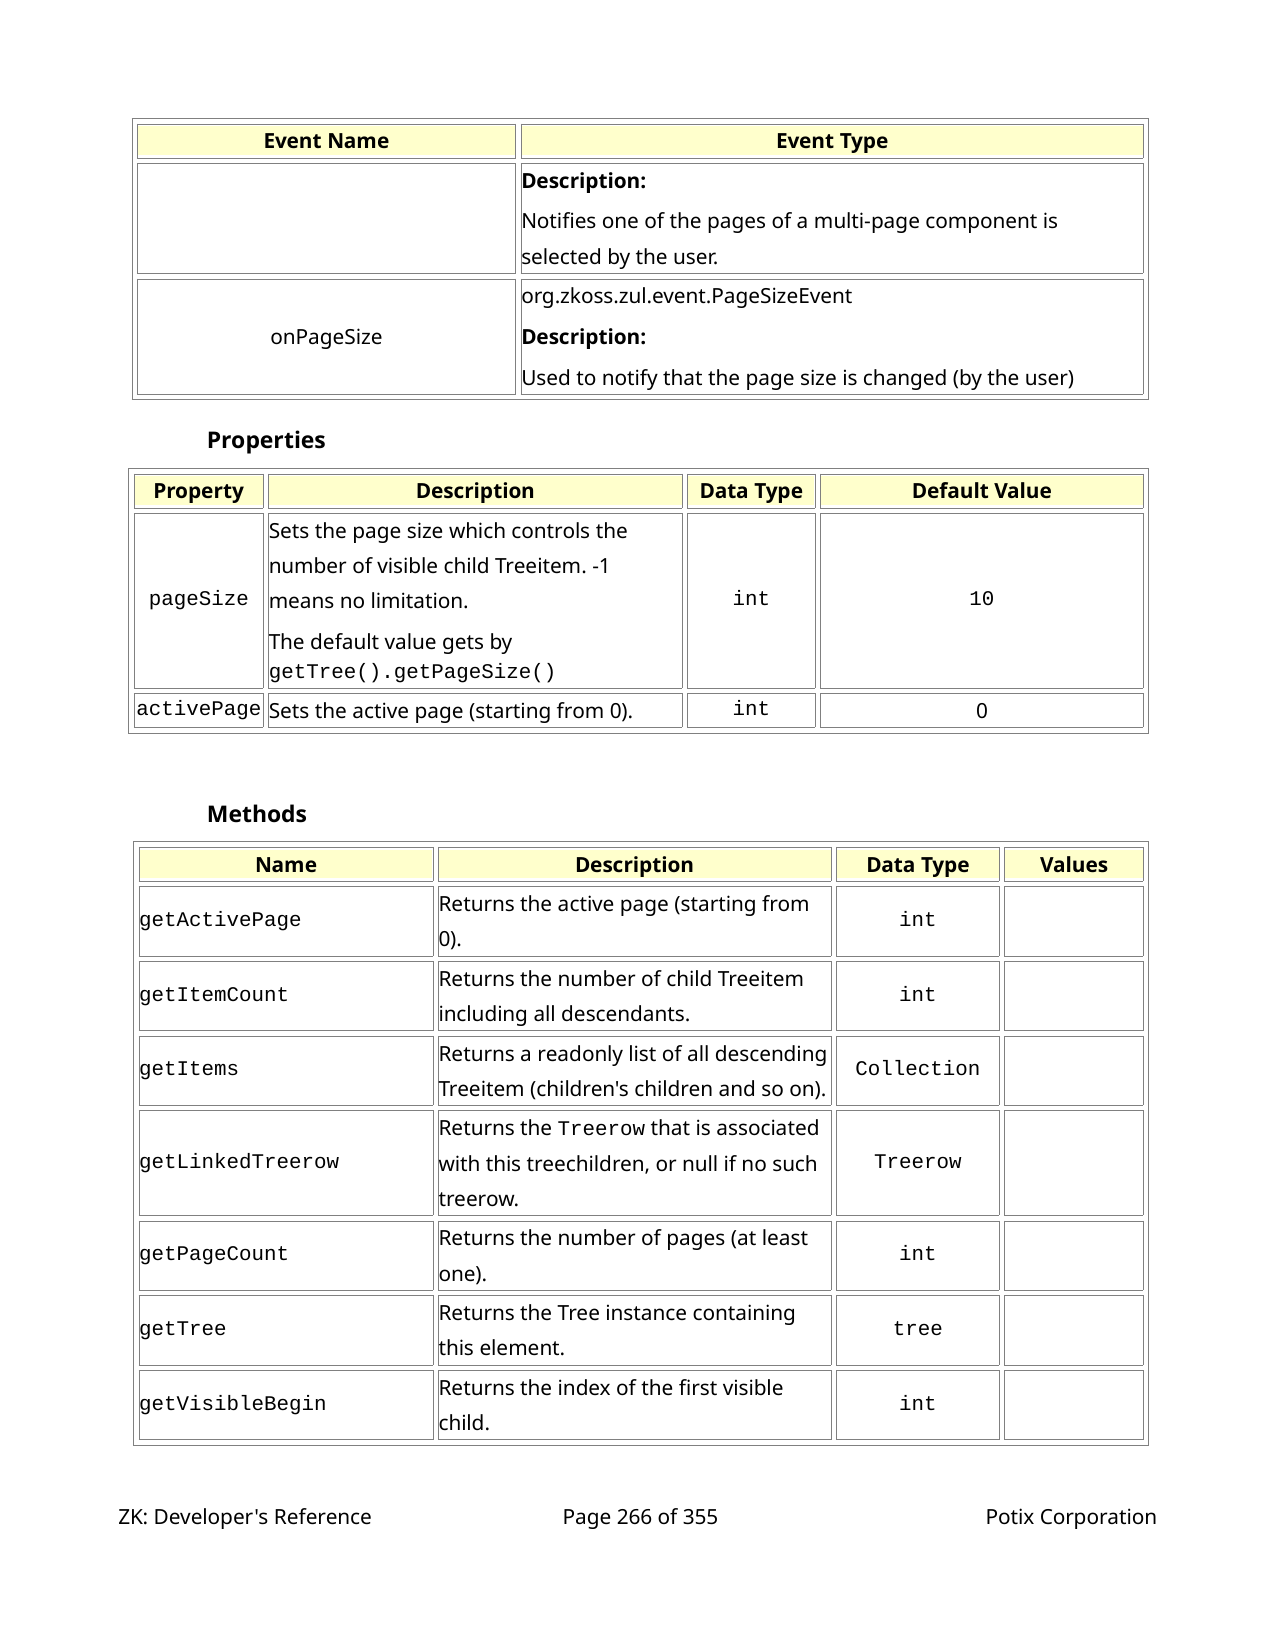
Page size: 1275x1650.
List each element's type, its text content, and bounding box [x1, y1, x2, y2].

table_cell activePage [131, 688, 266, 727]
table_cell int [834, 1215, 1002, 1290]
table_cell [1005, 1111, 1143, 1215]
table_cell Returns the Tree instance containing this element. [435, 1290, 833, 1364]
table_cell getItemCount [136, 956, 435, 1030]
table_cell getTree [136, 1290, 435, 1364]
table_cell [1002, 1290, 1146, 1364]
table_cell [134, 158, 518, 273]
table_cell Returns the number of pages (at least one). [435, 1215, 833, 1290]
subtitle Properties [207, 424, 1157, 456]
table_cell int [834, 1365, 1002, 1439]
table_cell pageSize [131, 508, 266, 688]
table_cell [1002, 1365, 1146, 1439]
table_cell Collection [834, 1030, 1002, 1105]
table_cell [1002, 1105, 1146, 1215]
table_cell Returns the Treerow that is associated with this treechildren, or null if no such treerow. [435, 1105, 833, 1215]
table_cell getItems [136, 1030, 435, 1105]
table_cell Description: Notifies one of the pages of a multi-page component is selected by the user. [518, 158, 1146, 273]
table_cell [1005, 1296, 1143, 1364]
table_cell [1005, 1037, 1143, 1105]
table_cell int [834, 956, 1002, 1030]
table_header Property [131, 469, 266, 508]
table_cell getLinkedTreerow [136, 1105, 435, 1215]
table_cell int [685, 688, 817, 727]
table_header Event Name [134, 119, 518, 158]
table_cell [1002, 881, 1146, 956]
table_cell [1005, 1222, 1143, 1290]
table_header Description [266, 469, 685, 508]
table_header Default Value [818, 469, 1146, 508]
table_cell int [834, 881, 1002, 956]
table_cell 10 [818, 508, 1146, 688]
table_header Data Type [834, 842, 1002, 881]
table_cell [1005, 887, 1143, 956]
table_cell Sets the page size which controls the number of visible child Treeitem. -1 means no limitation. The default value gets by getTree().getPageSize() [266, 508, 685, 688]
table_cell Sets the active page (starting from 0). [266, 688, 685, 727]
table_cell [1002, 1030, 1146, 1105]
table_cell getPageCount [136, 1215, 435, 1290]
table_cell org.zkoss.zul.event.PageSizeEvent Description: Used to notify that the page size is changed (by the user) [518, 273, 1146, 394]
table_cell tree [834, 1290, 1002, 1364]
table_cell [1005, 962, 1143, 1030]
table_header Event Type [518, 119, 1146, 158]
table_header Values [1002, 842, 1146, 881]
table_cell Returns the index of the first visible child. [435, 1365, 833, 1439]
table_cell getActivePage [136, 881, 435, 956]
table_header Name [136, 842, 435, 881]
table_cell [1005, 1371, 1143, 1439]
table_cell Treerow [834, 1105, 1002, 1215]
table_cell Returns a readonly list of all descending Treeitem (children's children and so on). [435, 1030, 833, 1105]
table_cell Returns the number of child Treeitem including all descendants. [435, 956, 833, 1030]
table_cell Returns the active page (starting from 0). [435, 881, 833, 956]
table_cell 0 [818, 688, 1146, 727]
subtitle Methods [207, 798, 1157, 829]
table_cell onPageSize [134, 273, 518, 394]
table_cell getVisibleBegin [136, 1365, 435, 1439]
table_cell int [685, 508, 817, 688]
table_header Data Type [685, 469, 817, 508]
table_cell [1002, 1215, 1146, 1290]
table_header Description [435, 842, 833, 881]
table_cell [1002, 956, 1146, 1030]
